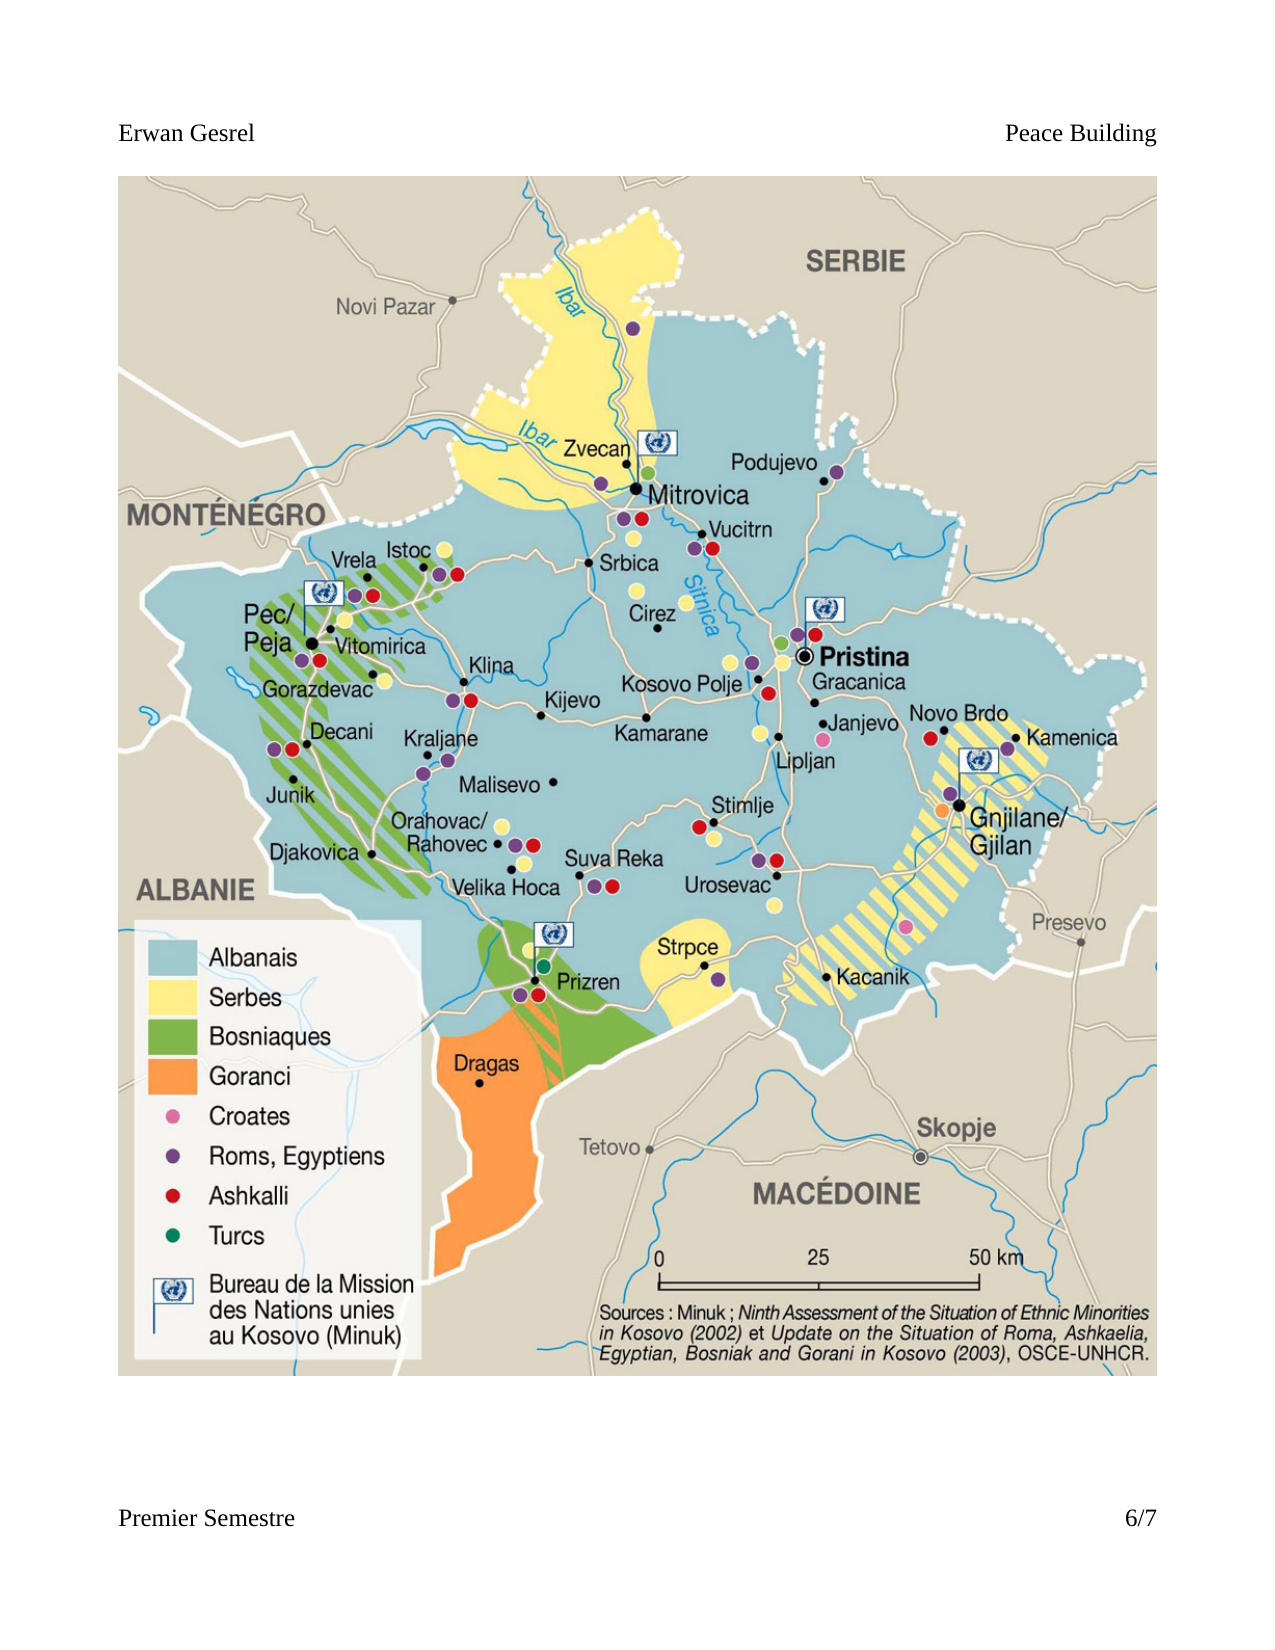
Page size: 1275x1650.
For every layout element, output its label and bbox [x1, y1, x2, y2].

picture [118, 176, 1157, 1376]
